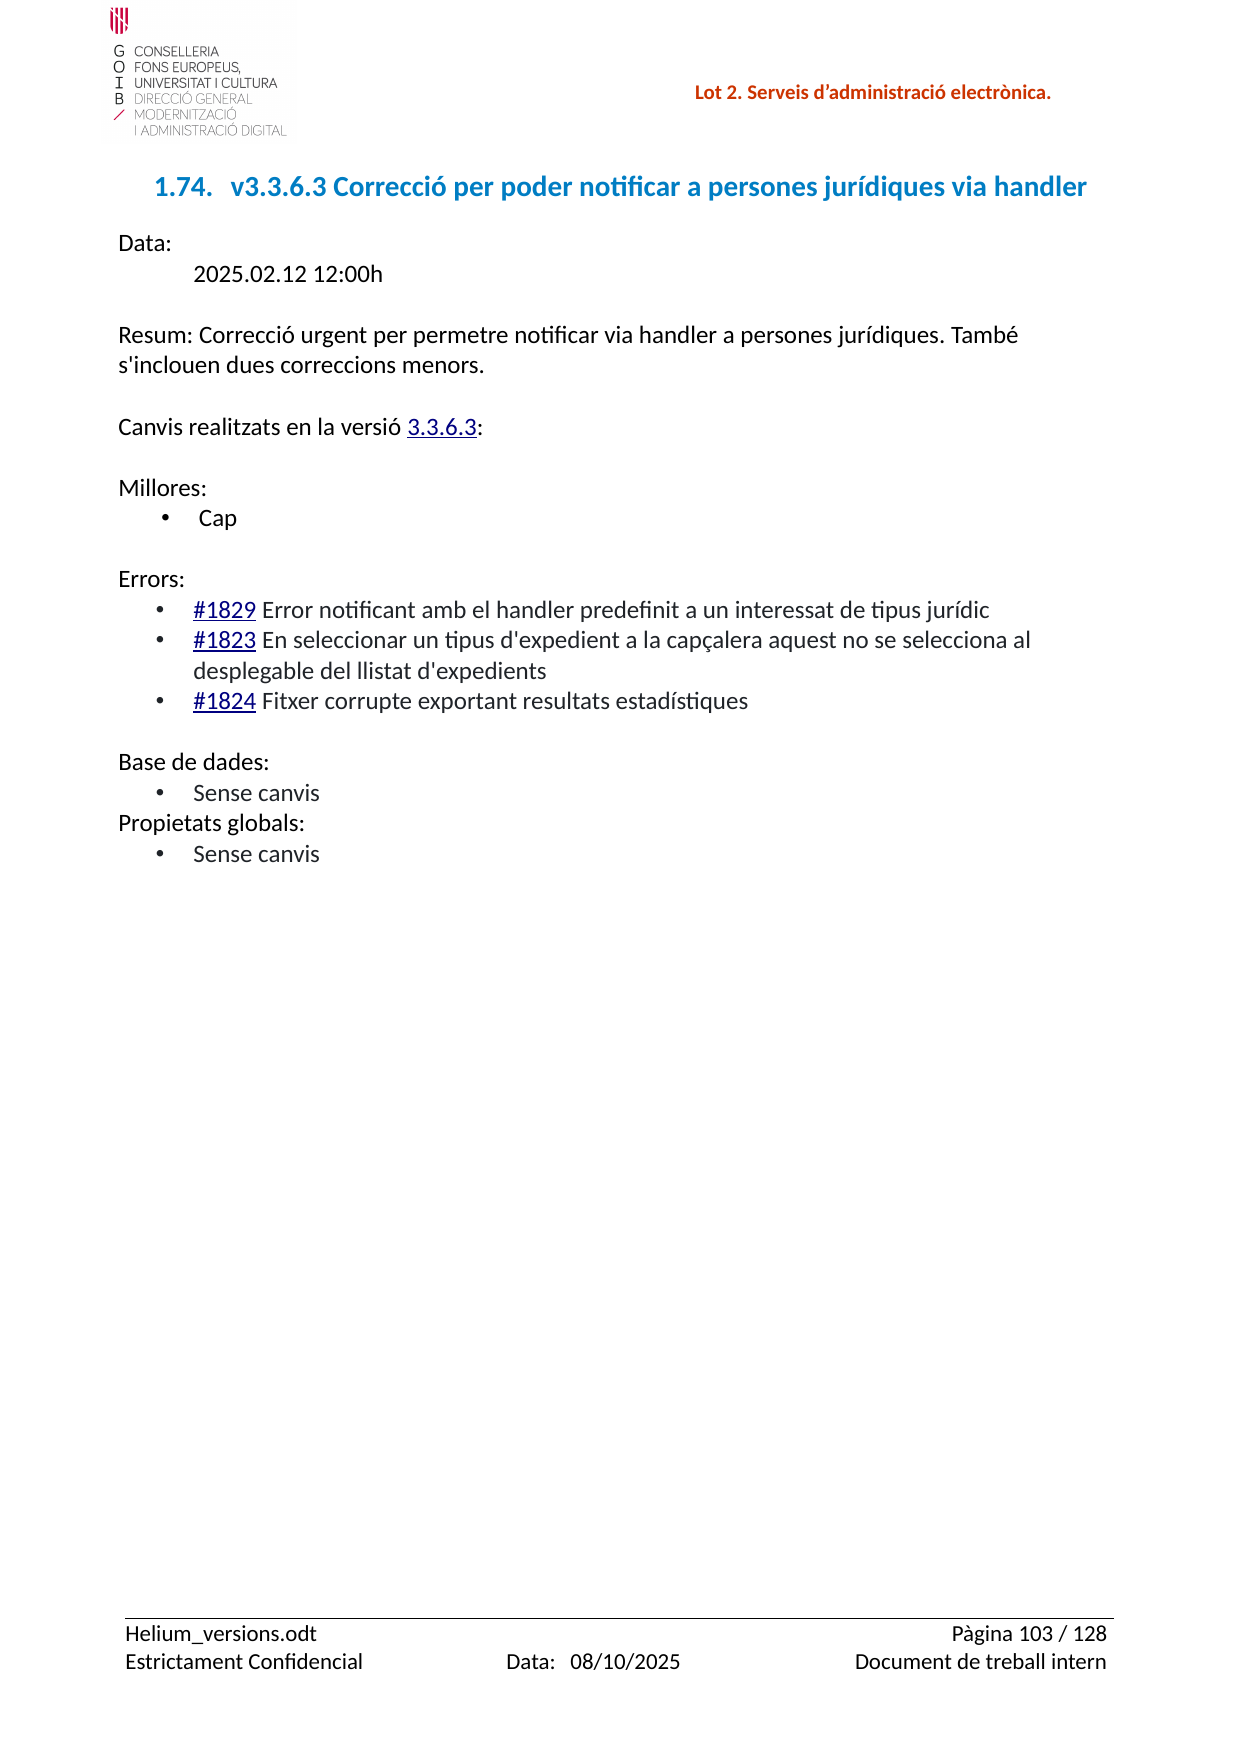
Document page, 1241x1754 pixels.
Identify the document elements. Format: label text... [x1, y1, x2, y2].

list Sense canvis [156, 838, 1122, 868]
text Millores: [118, 472, 1122, 502]
picture [100, 0, 297, 144]
text Base de dades: [118, 746, 1122, 777]
list #1829 Error notificant amb el handler predefinit a un interessat de tipus jurídic [156, 594, 1122, 624]
text Resum: Correcció urgent per permetre notificar via handler a persones jurídiques. També s'inclouen dues correccions menors. [118, 319, 1122, 380]
text 2025.02.12 12:00h [118, 258, 1122, 289]
list Cap [161, 502, 1122, 533]
text Data: [118, 228, 1122, 258]
list Sense canvis [156, 777, 1122, 807]
text Propietats globals: [118, 807, 1122, 838]
list #1824 Fitxer corrupte exportant resultats estadístiques [156, 685, 1122, 716]
text Errors: [118, 563, 1122, 594]
list #1823 En seleccionar un tipus d'expedient a la capçalera aquest no se selecciona al desplegable del llistat d'expedients [156, 624, 1122, 685]
text Canvis realitzats en la versió 3.3.6.3: [118, 411, 1122, 441]
subtitle v3.3.6.3 Correcció per poder notificar a persones jurídiques via handler [153, 168, 1122, 204]
